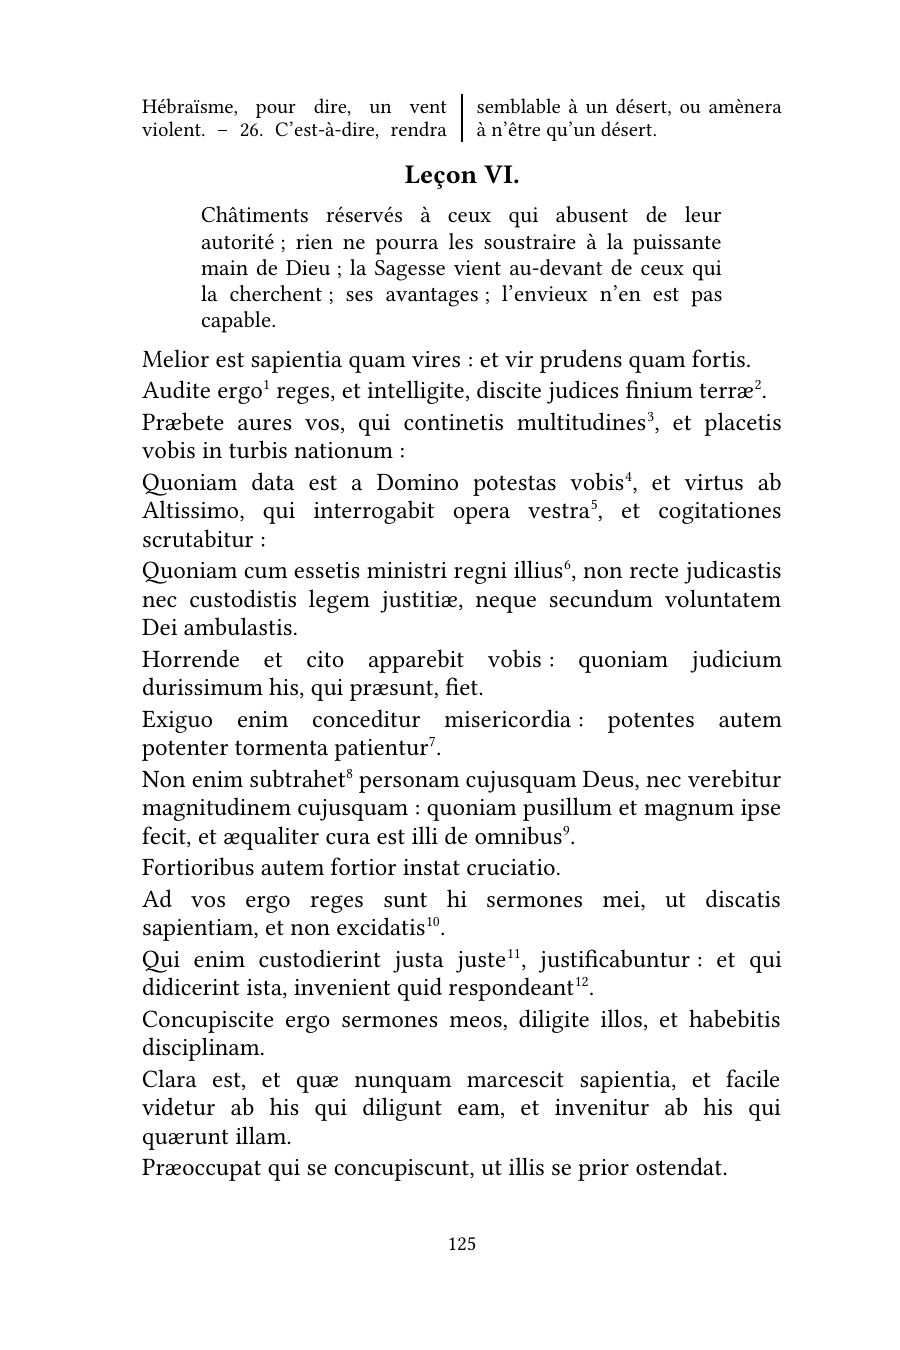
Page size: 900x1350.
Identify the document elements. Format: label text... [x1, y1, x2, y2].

text Hébraïsme, pour dire, un vent violent. – 26. C’est-à-dire, rendra [142, 94, 447, 142]
text Audite ergo1 reges, et intelligite, discite judices finium terræ2. [142, 376, 782, 405]
text Qui enim custodierint justa juste11, justificabuntur : et qui didicerint ista, invenient quid respondeant12. [142, 945, 782, 1002]
text Melior est sapientia quam vires : et vir prudens quam fortis. [142, 345, 782, 373]
text Leçon VI. [142, 160, 782, 191]
text Ad vos ergo reges sunt hi sermones mei, ut discatis sapientiam, et non excidatis10. [142, 885, 782, 942]
text Fortioribus autem fortior instat cruciatio. [142, 853, 782, 882]
text Præoccupat qui se concupiscunt, ut illis se prior ostendat. [142, 1153, 782, 1182]
text semblable à un désert, ou amènera à n’être qu’un désert. [476, 94, 782, 142]
text Quoniam data est a Domino potestas vobis4, et virtus ab Altissimo, qui interrogabit opera vestra5, et cogitationes scrutabitur : [142, 468, 782, 553]
text Quoniam cum essetis ministri regni illius6, non recte judicastis nec custodistis legem justitiæ, neque secundum voluntatem Dei ambulastis. [142, 556, 782, 642]
text Horrende et cito apparebit vobis : quoniam judicium durissimum his, qui præsunt, fiet. [142, 645, 782, 702]
text Præbete aures vos, qui continetis multitudines3, et placetis vobis in turbis nationum : [142, 408, 782, 465]
text Clara est, et quæ nunquam marcescit sapientia, et facile videtur ab his qui diligunt eam, et invenitur ab his qui quærunt illam. [142, 1065, 782, 1151]
text Exiguo enim conceditur misericordia : potentes autem potenter tormenta patientur7. [142, 705, 782, 762]
text Châtiments réservés à ceux qui abusent de leur autorité ; rien ne pourra les soustraire à la puissante main de Dieu ; la Sagesse vient au-devant de ceux qui la cherchent ; ses avantages ; l’envieux n’en est pas capable. [201, 202, 723, 333]
text Concupiscite ergo sermones meos, diligite illos, et habebitis disciplinam. [142, 1005, 782, 1062]
text Non enim subtrahet8 personam cujusquam Deus, nec verebitur magnitudinem cujusquam : quoniam pusillum et magnum ipse fecit, et æqualiter cura est illi de omnibus9. [142, 765, 782, 851]
